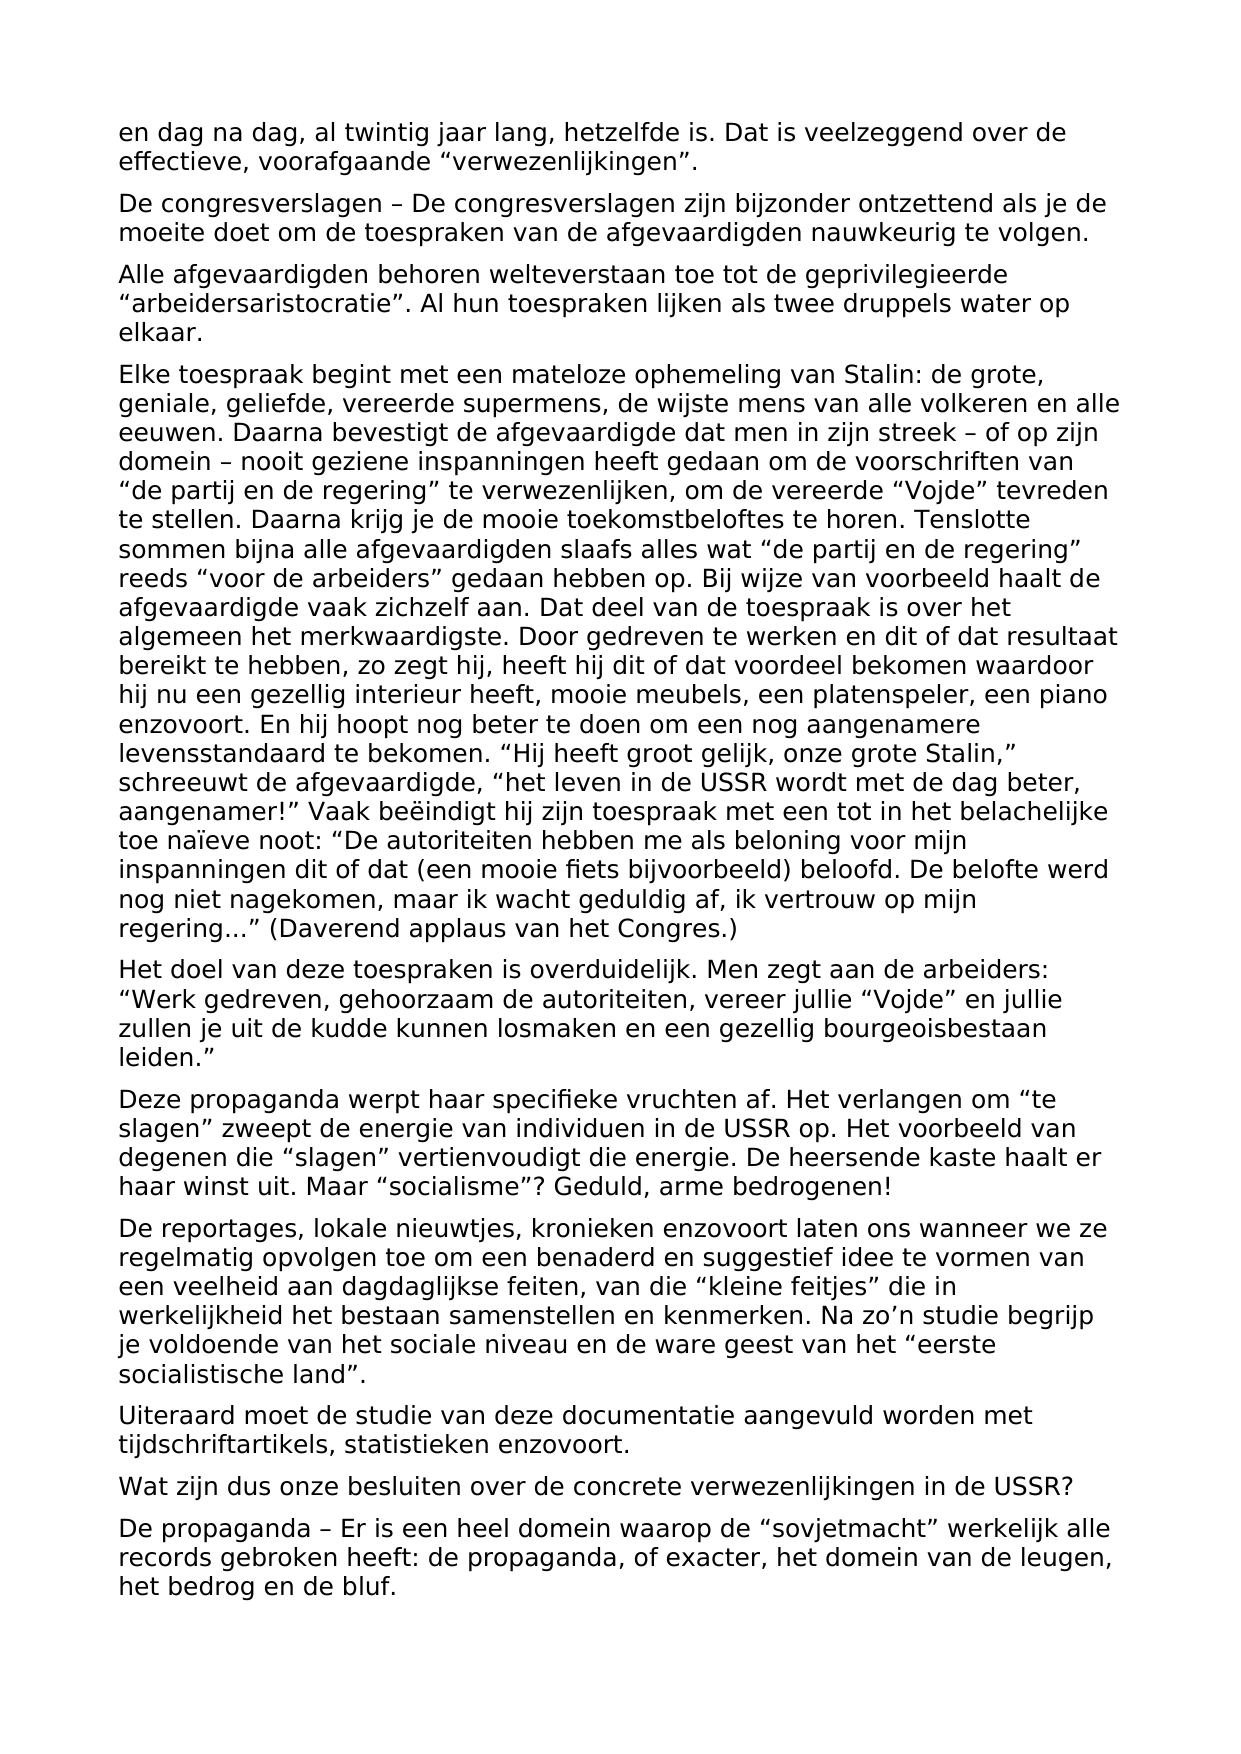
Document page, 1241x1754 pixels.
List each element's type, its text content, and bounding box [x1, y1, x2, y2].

text Deze propaganda werpt haar specifieke vruchten af. Het verlangen om “te slagen” zweept de energie van individuen in de USSR op. Het voorbeeld van degenen die “slagen” vertienvoudigt die energie. De heersende kaste haalt er haar winst uit. Maar “socialisme”? Geduld, arme bedrogenen! [118, 1085, 1122, 1201]
text Het doel van deze toespraken is overduidelijk. Men zegt aan de arbeiders: “Werk gedreven, gehoorzaam de autoriteiten, vereer jullie “Vojde” en jullie zullen je uit de kudde kunnen losmaken en een gezellig bourgeoisbestaan leiden.” [118, 956, 1122, 1072]
text Elke toespraak begint met een mateloze ophemeling van Stalin: de grote, geniale, geliefde, vereerde supermens, de wijste mens van alle volkeren en alle eeuwen. Daarna bevestigt de afgevaardigde dat men in zijn streek – of op zijn domein – nooit geziene inspanningen heeft gedaan om de voorschriften van “de partij en de regering” te verwezenlijken, om de vereerde “Vojde” tevreden te stellen. Daarna krijg je de mooie toekomstbeloftes te horen. Tenslotte sommen bijna alle afgevaardigden slaafs alles wat “de partij en de regering” reeds “voor de arbeiders” gedaan hebben op. Bij wijze van voorbeeld haalt de afgevaardigde vaak zichzelf aan. Dat deel van de toespraak is over het algemeen het merkwaardigste. Door gedreven te werken en dit of dat resultaat bereikt te hebben, zo zegt hij, heeft hij dit of dat voordeel bekomen waardoor hij nu een gezellig interieur heeft, mooie meubels, een platenspeler, een piano enzovoort. En hij hoopt nog beter te doen om een nog aangenamere levensstandaard te bekomen. “Hij heeft groot gelijk, onze grote Stalin,” schreeuwt de afgevaardigde, “het leven in de USSR wordt met de dag beter, aangenamer!” Vaak beëindigt hij zijn toespraak met een tot in het belachelijke toe naïeve noot: “De autoriteiten hebben me als beloning voor mijn inspanningen dit of dat (een mooie fiets bijvoorbeeld) beloofd. De belofte werd nog niet nagekomen, maar ik wacht geduldig af, ik vertrouw op mijn regering...” (Daverend applaus van het Congres.) [118, 360, 1122, 943]
text De reportages, lokale nieuwtjes, kronieken enzovoort laten ons wanneer we ze regelmatig opvolgen toe om een benaderd en suggestief idee te vormen van een veelheid aan dagdaglijkse feiten, van die “kleine feitjes” die in werkelijkheid het bestaan samenstellen en kenmerken. Na zo’n studie begrijp je voldoende van het sociale niveau en de ware geest van het “eerste socialistische land”. [118, 1214, 1122, 1389]
text Alle afgevaardigden behoren welteverstaan toe tot de geprivilegieerde “arbeidersaristocratie”. Al hun toespraken lijken als twee druppels water op elkaar. [118, 260, 1122, 347]
text De propaganda – Er is een heel domein waarop de “sovjetmacht” werkelijk alle records gebroken heeft: de propaganda, of exacter, het domein van de leugen, het bedrog en de bluf. [118, 1514, 1122, 1601]
text De congresverslagen – De congresverslagen zijn bijzonder ontzettend als je de moeite doet om de toespraken van de afgevaardigden nauwkeurig te volgen. [118, 189, 1122, 247]
text Uiteraard moet de studie van deze documentatie aangevuld worden met tijdschriftartikels, statistieken enzovoort. [118, 1401, 1122, 1460]
text Wat zijn dus onze besluiten over de concrete verwezenlijkingen in de USSR? [118, 1472, 1122, 1501]
text en dag na dag, al twintig jaar lang, hetzelfde is. Dat is veelzeggend over de effectieve, voorafgaande “verwezenlijkingen”. [118, 118, 1122, 176]
